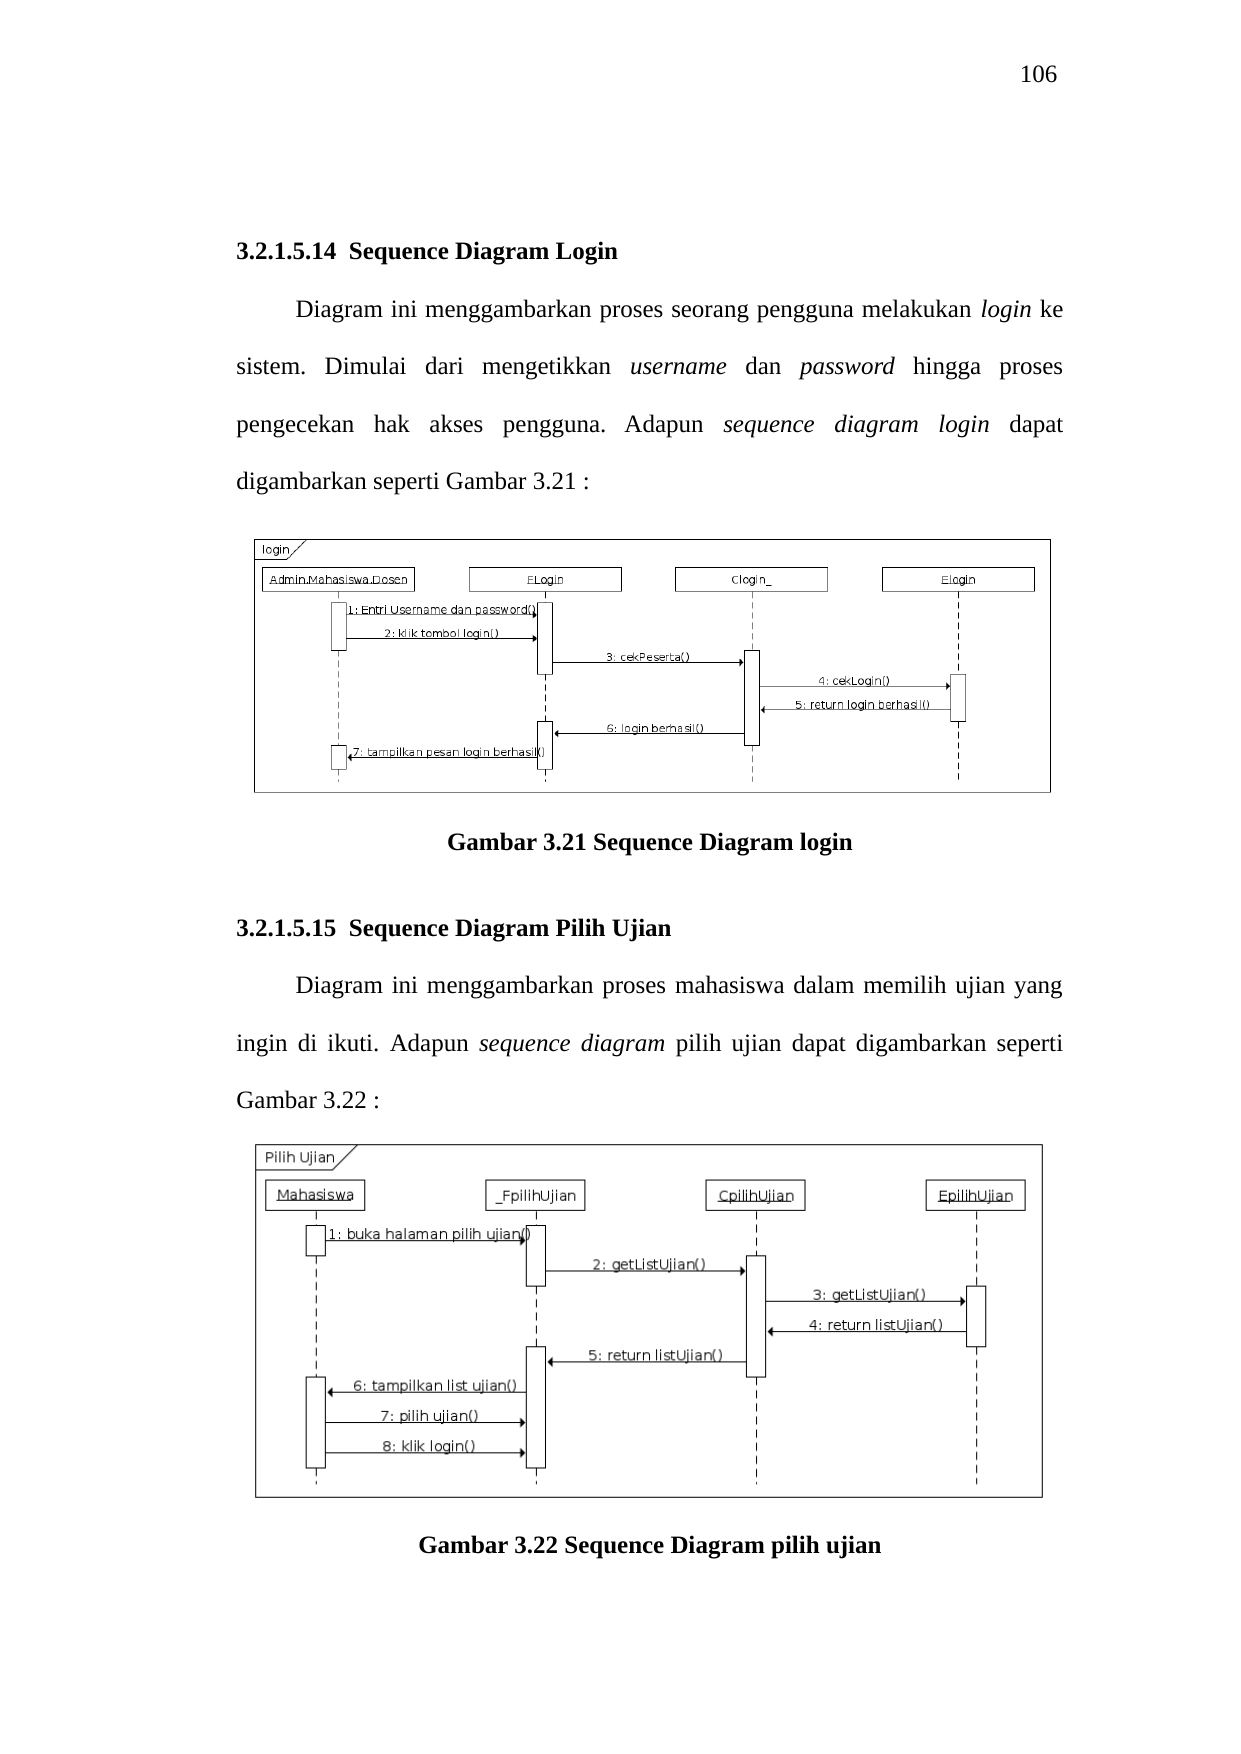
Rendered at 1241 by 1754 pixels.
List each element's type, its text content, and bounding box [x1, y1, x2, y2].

text Gambar 3.22 Sequence Diagram pilih ujian [249, 1502, 1050, 1559]
subtitle Sequence Diagram Login [236, 236, 1063, 265]
subtitle Sequence Diagram Pilih Ujian [236, 913, 1063, 942]
picture [249, 1132, 1050, 1502]
text Diagram ini menggambarkan proses mahasiswa dalam memilih ujian yang ingin di ikuti. Adapun sequence diagram pilih ujian dapat digambarkan seperti Gambar 3.22 : [236, 970, 1063, 1114]
text Diagram ini menggambarkan proses seorang pengguna melakukan login ke sistem. Dimulai dari mengetikkan username dan password hingga proses pengecekan hak akses pengguna. Adapun sequence diagram login dapat digambarkan seperti Gambar 3.21 : [236, 294, 1063, 495]
picture [246, 532, 1053, 798]
text Gambar 3.21 Sequence Diagram login [246, 798, 1053, 855]
